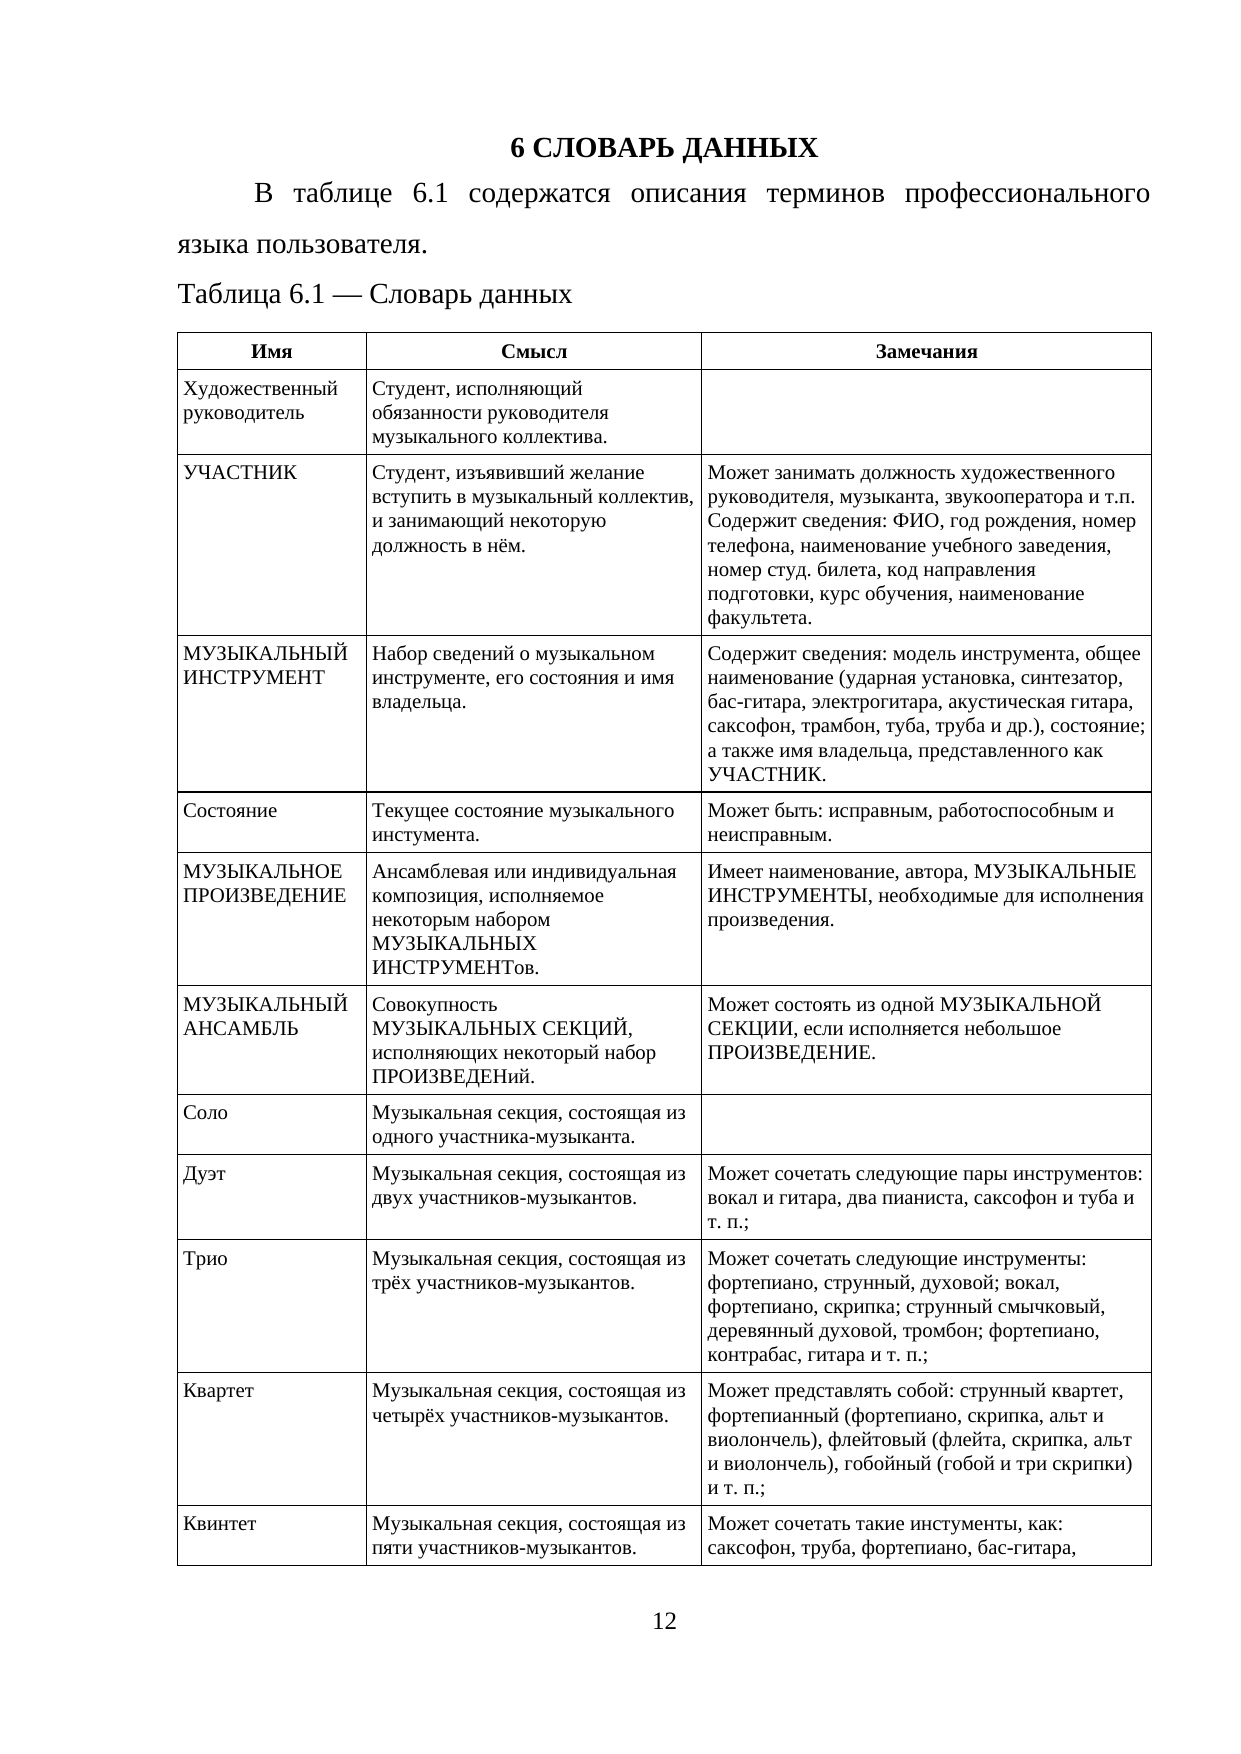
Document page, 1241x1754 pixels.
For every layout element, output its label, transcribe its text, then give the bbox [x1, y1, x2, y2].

table_cell Может занимать должность художественного руководителя, музыканта, звукооператора и т.п. Содержит сведения: ФИО, год рождения, номер телефона, наименование учебного заведения, номер студ. билета, код направления подготовки, курс обучения, наименование факультета. [702, 455, 1151, 634]
table_cell Может сочетать такие инстументы, как: саксофон, труба, фортепиано, бас-гитара, [702, 1506, 1151, 1565]
table_cell Музыкальная секция, состоящая из пяти участников-музыкантов. [367, 1506, 701, 1565]
table_cell Состояние [178, 793, 366, 852]
table_cell [702, 1095, 1151, 1154]
table_cell Может сочетать следующие пары инструментов: вокал и гитара, два пианиста, саксофон и туба и т. п.; [702, 1155, 1151, 1239]
text В таблице 6.1 содержатся описания терминов профессионального языка пользователя. [177, 175, 1152, 259]
table_cell Трио [178, 1240, 366, 1372]
table_cell Музыкальная секция, состоящая из двух участников-музыкантов. [367, 1155, 701, 1239]
table_cell УЧАСТНИК [178, 455, 366, 634]
table_cell Совокупность МУЗЫКАЛЬНЫХ СЕКЦИЙ, исполняющих некоторый набор ПРОИЗВЕДЕНий. [367, 986, 701, 1093]
table_header Смысл [367, 333, 701, 369]
table_cell Дуэт [178, 1155, 366, 1239]
table_cell Содержит сведения: модель инструмента, общее наименование (ударная установка, синтезатор, баc-гитара, электрогитара, акустическая гитара, саксофон, трамбон, туба, труба и др.), состояние; а также имя владельца, представленного как УЧАСТНИК. [702, 636, 1151, 791]
table_cell МУЗЫКАЛЬНОЕ ПРОИЗВЕДЕНИЕ [178, 853, 366, 985]
table_cell Может представлять собой: струнный квартет, фортепианный (фортепиано, скрипка, альт и виолончель), флейтовый (флейта, скрипка, альт и виолончель), гобойный (гобой и три скрипки) и т. п.; [702, 1373, 1151, 1504]
table_cell Соло [178, 1095, 366, 1154]
table_cell Студент, исполняющий обязанности руководителя музыкального коллектива. [367, 370, 701, 453]
table_cell МУЗЫКАЛЬНЫЙ АНСАМБЛЬ [178, 986, 366, 1093]
table_cell Музыкальная секция, состоящая из трёх участников-музыкантов. [367, 1240, 701, 1372]
table_cell Имеет наименование, автора, МУЗЫКАЛЬНЫЕ ИНСТРУМЕНТЫ, необходимые для исполнения произведения. [702, 853, 1151, 985]
table_cell Музыкальная секция, состоящая из одного участника-музыканта. [367, 1095, 701, 1154]
table_cell Ансамблевая или индивидуальная композиция, исполняемое некоторым набором МУЗЫКАЛЬНЫХ ИНСТРУМЕНТов. [367, 853, 701, 985]
table_cell Может состоять из одной МУЗЫКАЛЬНОЙ СЕКЦИИ, если исполняется небольшое ПРОИЗВЕДЕНИЕ. [702, 986, 1151, 1093]
table_header Имя [178, 333, 366, 369]
table_cell Квинтет [178, 1506, 366, 1565]
text Таблица 6.1 — Словарь данных [177, 276, 1152, 309]
table_cell Может быть: исправным, работоспособным и неисправным. [702, 793, 1151, 852]
table_cell Набор сведений о музыкальном инструменте, его состояния и имя владельца. [367, 636, 701, 791]
table_cell МУЗЫКАЛЬНЫЙ ИНСТРУМЕНТ [178, 636, 366, 791]
table_cell Текущее состояние музыкального инстумента. [367, 793, 701, 852]
table_cell Квартет [178, 1373, 366, 1504]
table_cell [702, 370, 1151, 453]
subtitle 6 Словарь данных [177, 130, 1152, 163]
table_header Замечания [702, 333, 1151, 369]
table_cell Может сочетать следующие инструменты: фортепиано, струнный, духовой; вокал, фортепиано, скрипка; струнный смычковый, деревянный духовой, тромбон; фортепиано, контрабас, гитара и т. п.; [702, 1240, 1151, 1372]
table_cell Студент, изъявивший желание вступить в музыкальный коллектив, и занимающий некоторую должность в нём. [367, 455, 701, 634]
table_cell Художественный руководитель [178, 370, 366, 453]
table_cell Музыкальная секция, состоящая из четырёх участников-музыкантов. [367, 1373, 701, 1504]
